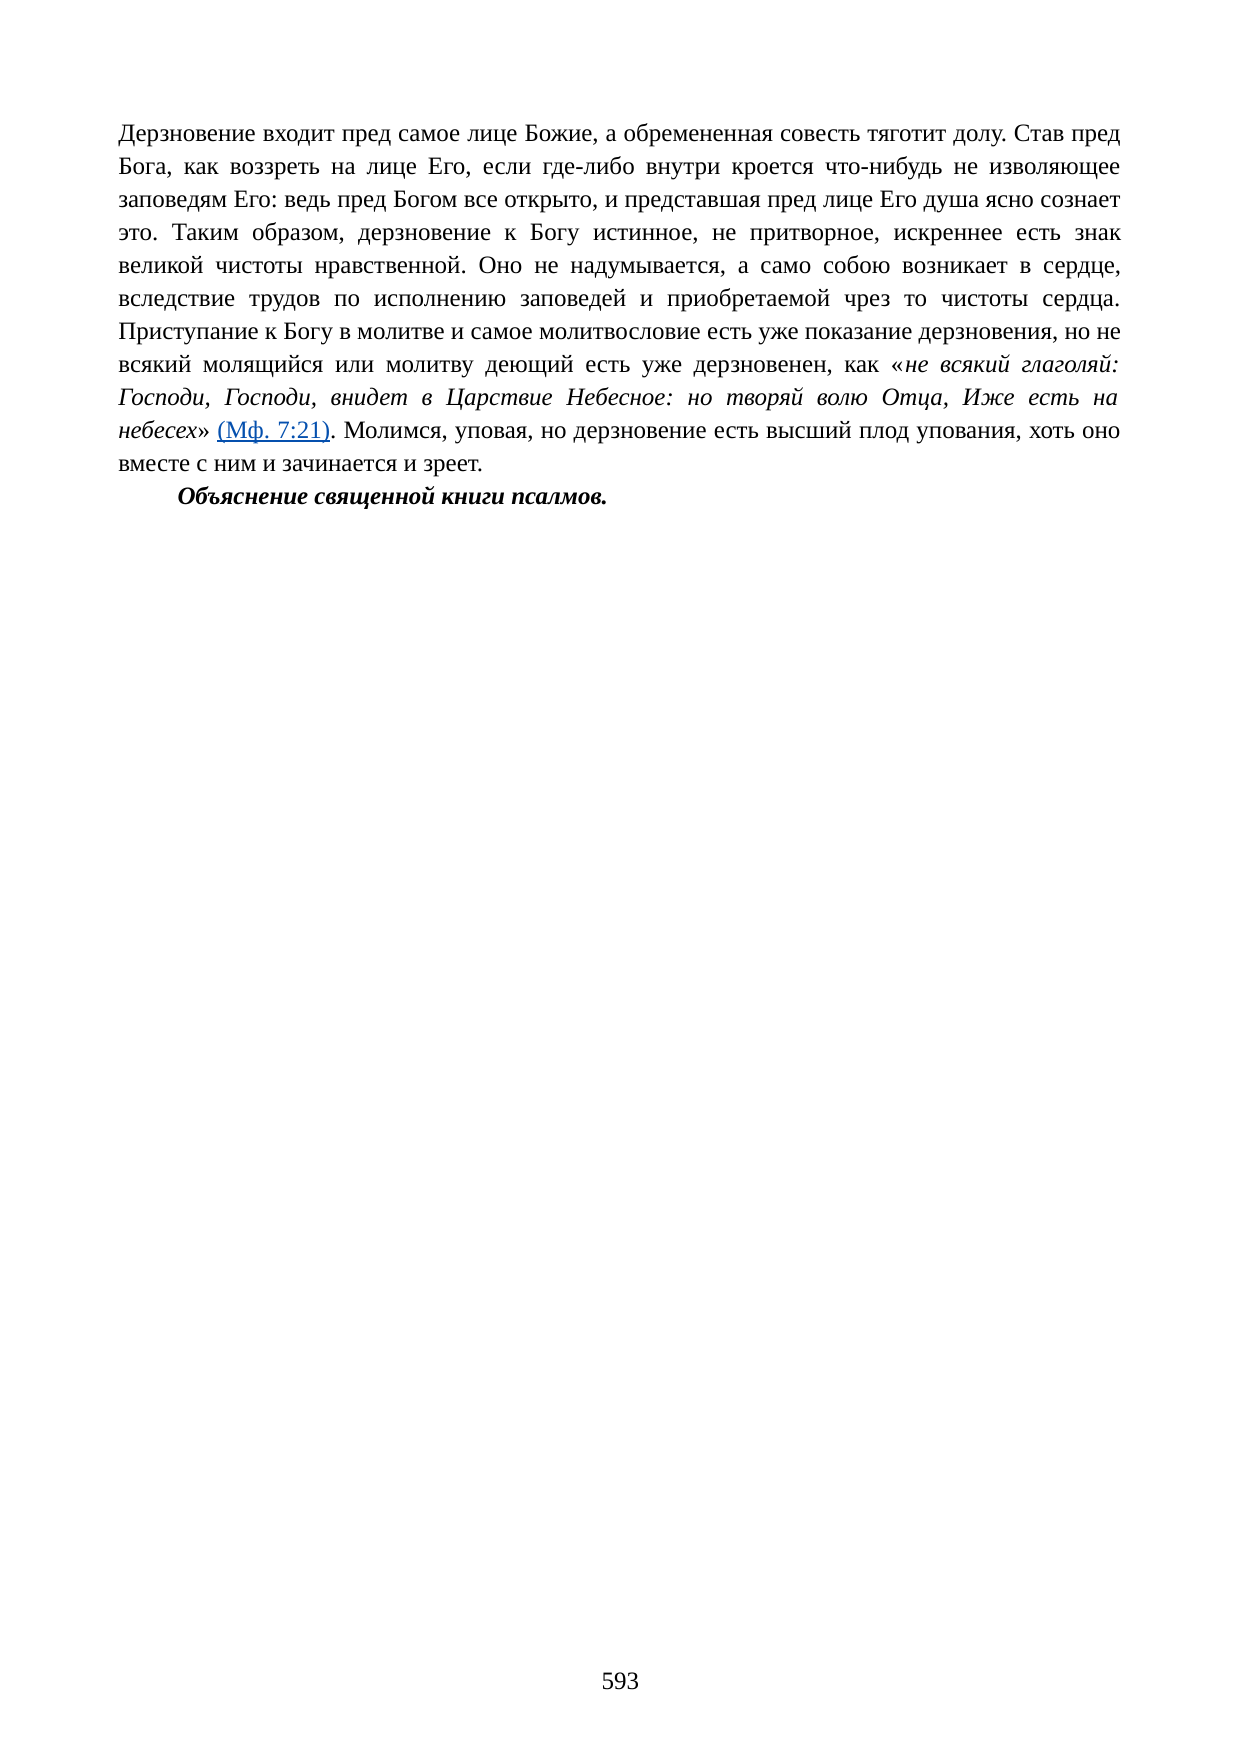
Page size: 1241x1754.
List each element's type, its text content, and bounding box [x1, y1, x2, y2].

text Объяснение священной книги псалмов. [118, 481, 1122, 510]
text Дерзновение входит пред самое лице Божие, а обремененная совесть тяготит долу. Став пред Бога, как воззреть на лице Его, если где-либо внутри кроется что-нибудь не изволяющее заповедям Его: ведь пред Богом все открыто, и представшая пред лице Его душа ясно сознает это. Таким образом, дерзновение к Богу истинное, не притворное, искреннее есть знак великой чистоты нравственной. Оно не надумывается, а само собою возникает в сердце, вследствие трудов по исполнению заповедей и приобретаемой чрез то чистоты сердца. Приступание к Богу в молитве и самое молитвословие есть уже показание дерзновения, но не всякий молящийся или молитву деющий есть уже дерзновенен, как «не всякий глаголяй: Господи, Господи, внидет в Царствие Небесное: но творяй волю Отца, Иже есть на небесех» (Мф. 7:21). Молимся, уповая, но дерзновение есть высший плод упования, хоть оно вместе с ним и зачинается и зреет. [118, 118, 1122, 477]
